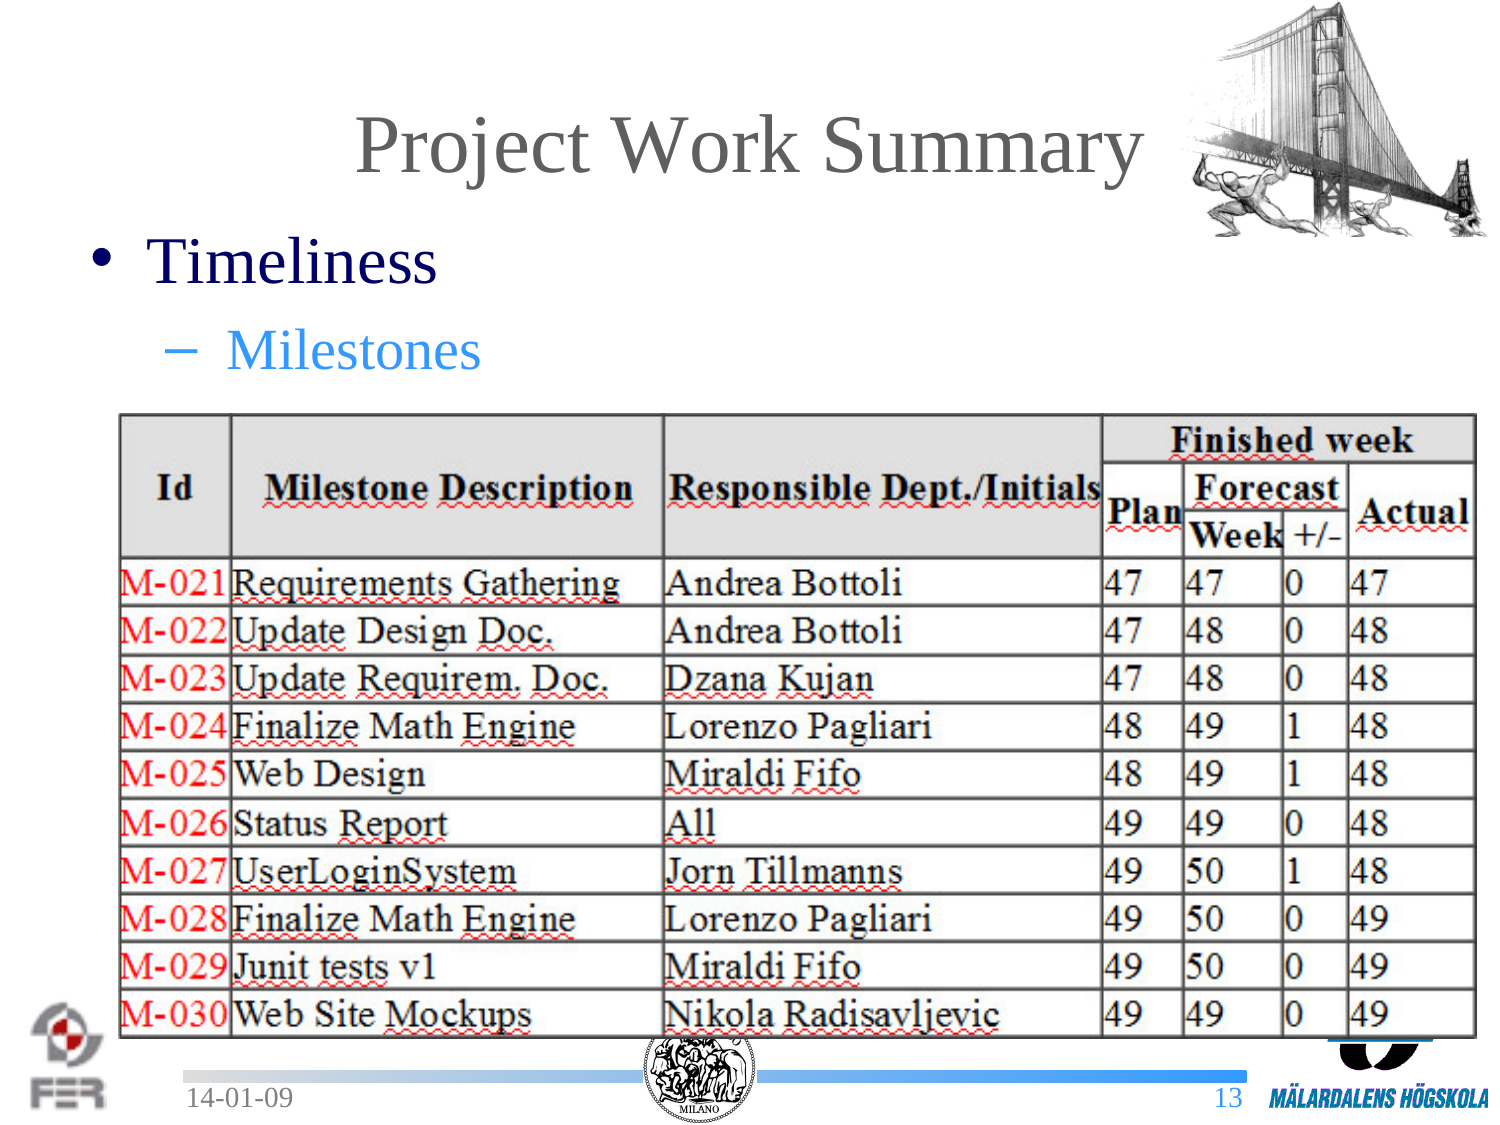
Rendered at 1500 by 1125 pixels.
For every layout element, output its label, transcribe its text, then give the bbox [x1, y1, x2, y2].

title Project Work Summary [75, 45, 1175, 209]
text_box [1186, 1070, 1258, 1114]
picture [1454, 1091, 1459, 1108]
picture [1435, 1096, 1441, 1104]
text_box 14-01-09 [171, 1070, 396, 1114]
picture [118, 413, 1488, 1123]
picture [1175, 0, 1488, 237]
picture [1368, 1093, 1374, 1104]
list Timeliness Milestones [75, 209, 1426, 952]
picture [29, 987, 107, 1125]
